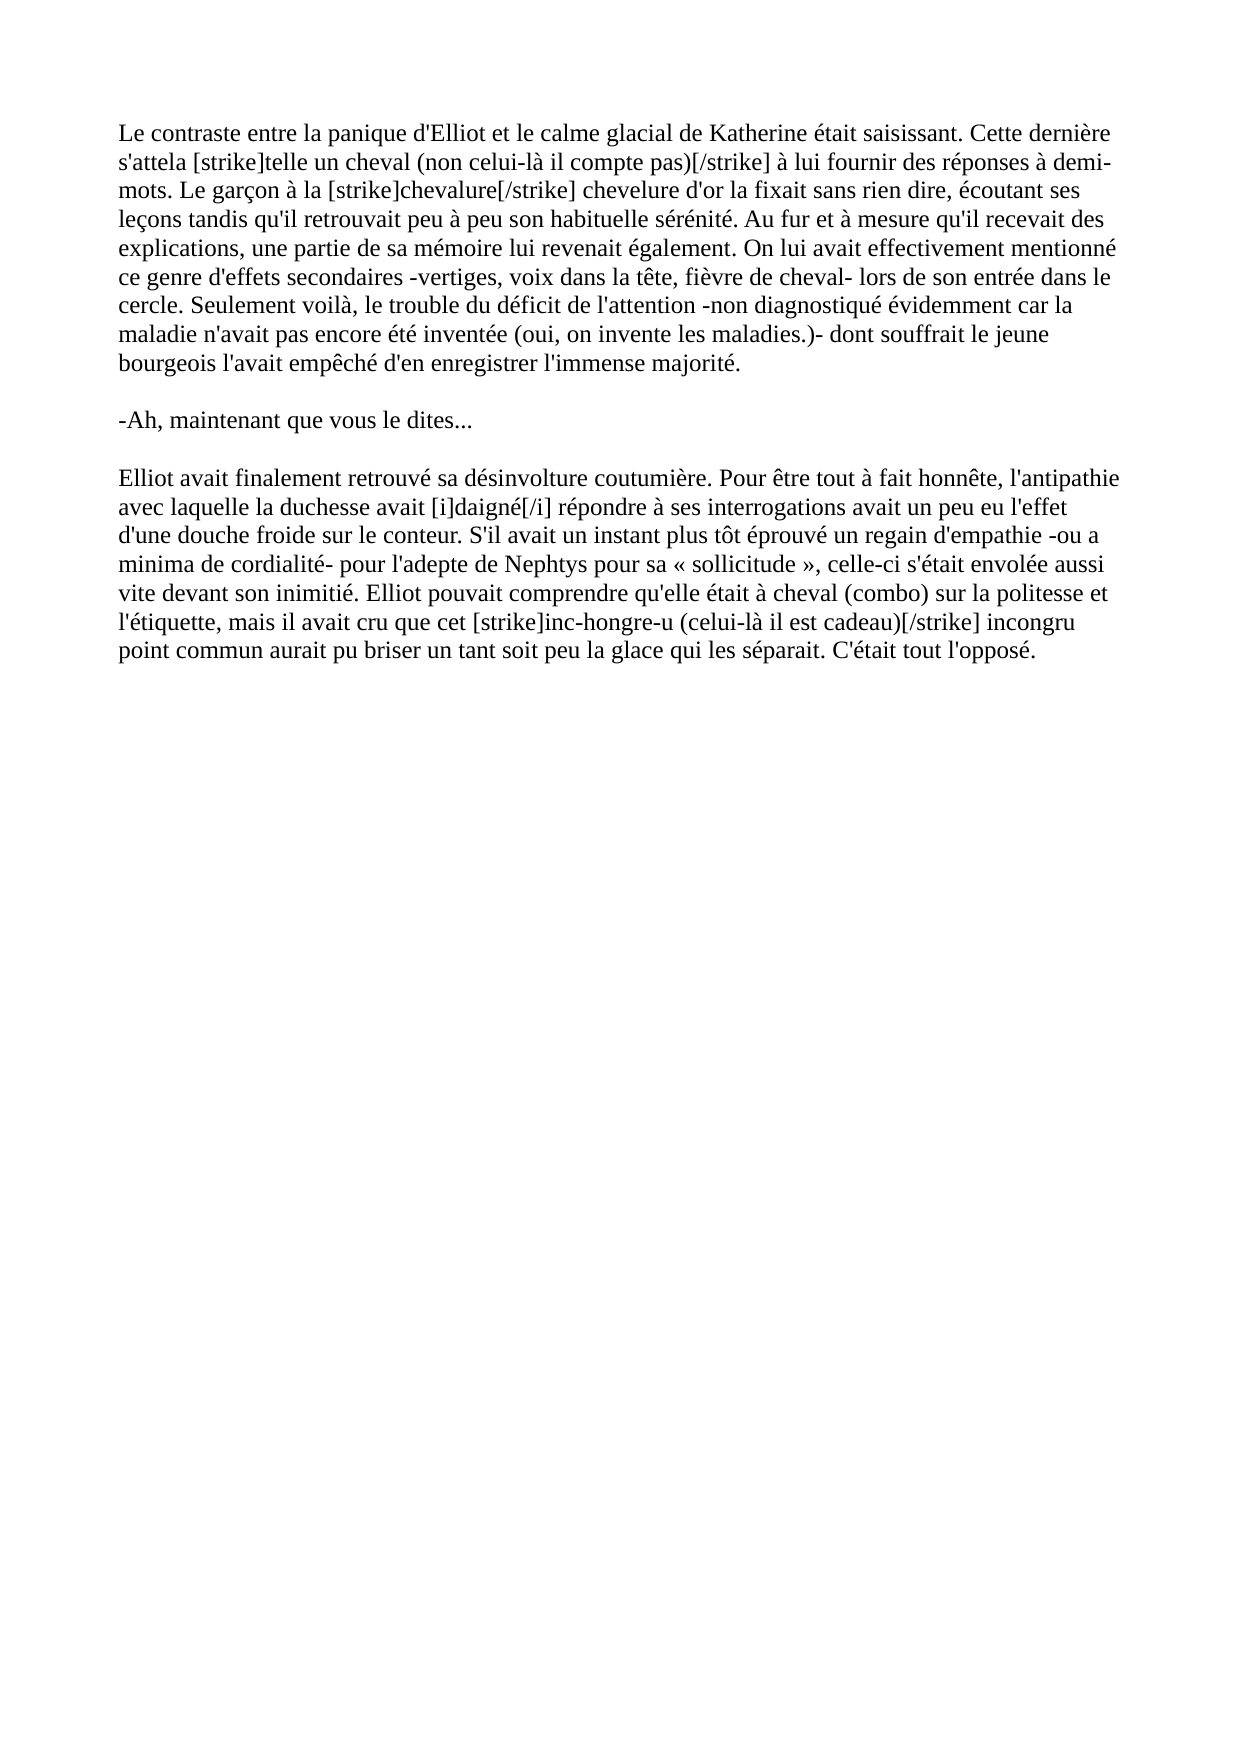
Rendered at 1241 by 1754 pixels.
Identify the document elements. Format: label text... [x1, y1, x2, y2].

text -Ah, maintenant que vous le dites... [118, 406, 1122, 434]
text Elliot avait finalement retrouvé sa désinvolture coutumière. Pour être tout à fait honnête, l'antipathie avec laquelle la duchesse avait [i]daigné[/i] répondre à ses interrogations avait un peu eu l'effet d'une douche froide sur le conteur. S'il avait un instant plus tôt éprouvé un regain d'empathie -ou a minima de cordialité- pour l'adepte de Nephtys pour sa « sollicitude », celle-ci s'était envolée aussi vite devant son inimitié. Elliot pouvait comprendre qu'elle était à cheval (combo) sur la politesse et l'étiquette, mais il avait cru que cet [strike]inc-hongre-u (celui-là il est cadeau)[/strike] incongru point commun aurait pu briser un tant soit peu la glace qui les séparait. C'était tout l'opposé. [118, 463, 1122, 664]
text Le contraste entre la panique d'Elliot et le calme glacial de Katherine était saisissant. Cette dernière s'attela [strike]telle un cheval (non celui-là il compte pas)[/strike] à lui fournir des réponses à demi-mots. Le garçon à la [strike]chevalure[/strike] chevelure d'or la fixait sans rien dire, écoutant ses leçons tandis qu'il retrouvait peu à peu son habituelle sérénité. Au fur et à mesure qu'il recevait des explications, une partie de sa mémoire lui revenait également. On lui avait effectivement mentionné ce genre d'effets secondaires -vertiges, voix dans la tête, fièvre de cheval- lors de son entrée dans le cercle. Seulement voilà, le trouble du déficit de l'attention -non diagnostiqué évidemment car la maladie n'avait pas encore été inventée (oui, on invente les maladies.)- dont souffrait le jeune bourgeois l'avait empêché d'en enregistrer l'immense majorité. [118, 118, 1122, 377]
